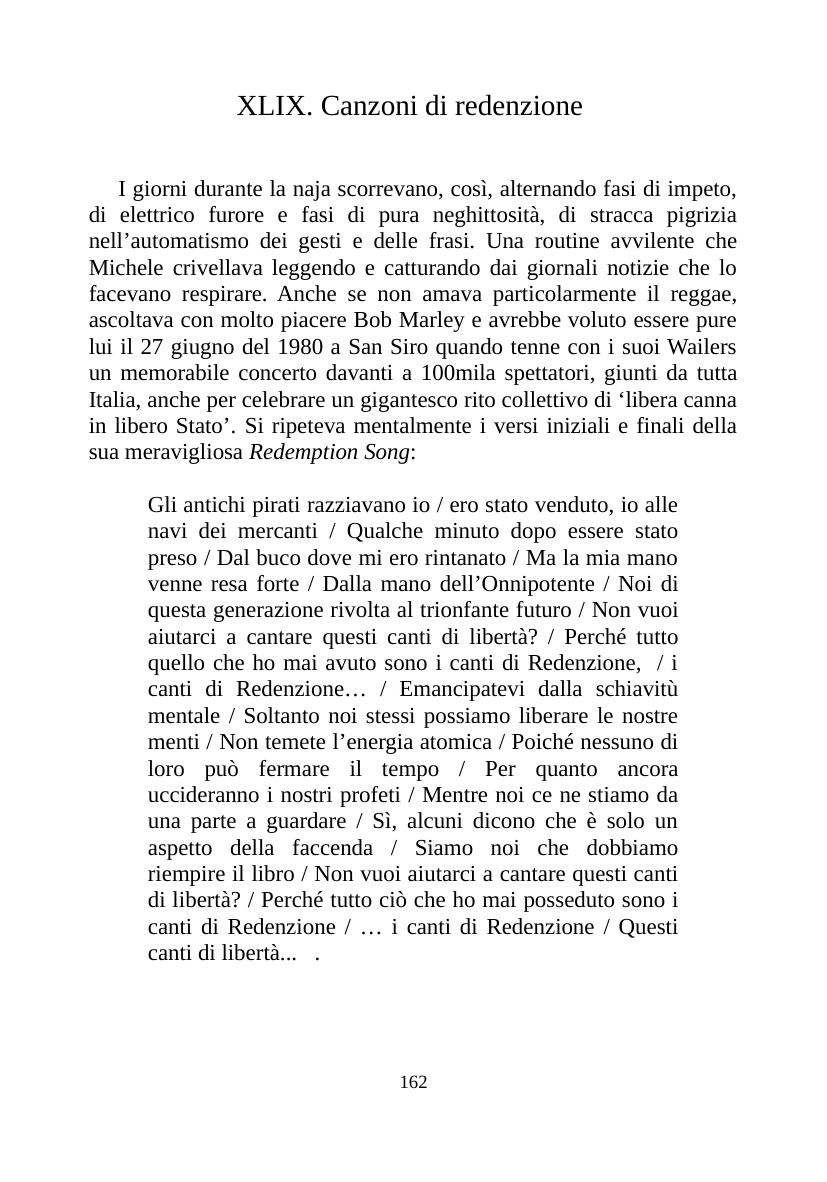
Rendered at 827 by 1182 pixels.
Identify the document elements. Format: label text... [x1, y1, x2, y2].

subtitle XLIX. Canzoni di redenzione [88, 88, 738, 122]
text I giorni durante la naja scorrevano, così, alternando fasi di impeto, di elettrico furore e fasi di pura neghittosità, di stracca pigrizia nell’automatismo dei gesti e delle frasi. Una routine avvilente che Michele crivellava leggendo e catturando dai giornali notizie che lo facevano respirare. Anche se non amava particolarmente il reggae, ascoltava con molto piacere Bob Marley e avrebbe voluto essere pure lui il 27 giugno del 1980 a San Siro quando tenne con i suoi Wailers un memorabile concerto davanti a 100mila spettatori, giunti da tutta Italia, anche per celebrare un gigantesco rito collettivo di ‘libera canna in libero Stato’. Si ripeteva mentalmente i versi iniziali e finali della sua meravigliosa Redemption Song: [88, 175, 738, 465]
text Gli antichi pirati razziavano io / ero stato venduto, io alle navi dei mercanti / Qualche minuto dopo essere stato preso / Dal buco dove mi ero rintanato / Ma la mia mano venne resa forte / Dalla mano dell’Onnipotente / Noi di questa generazione rivolta al trionfante futuro / Non vuoi aiutarci a cantare questi canti di libertà? / Perché tutto quello che ho mai avuto sono i canti di Redenzione, / i canti di Redenzione… / Emancipatevi dalla schiavitù mentale / Soltanto noi stessi possiamo liberare le nostre menti / Non temete l’energia atomica / Poiché nessuno di loro può fermare il tempo / Per quanto ancora uccideranno i nostri profeti / Mentre noi ce ne stiamo da una parte a guardare / Sì, alcuni dicono che è solo un aspetto della faccenda / Siamo noi che dobbiamo riempire il libro / Non vuoi aiutarci a cantare questi canti di libertà? / Perché tutto ciò che ho mai posseduto sono i canti di Redenzione / … i canti di Redenzione / Questi canti di libertà... . [148, 491, 679, 965]
